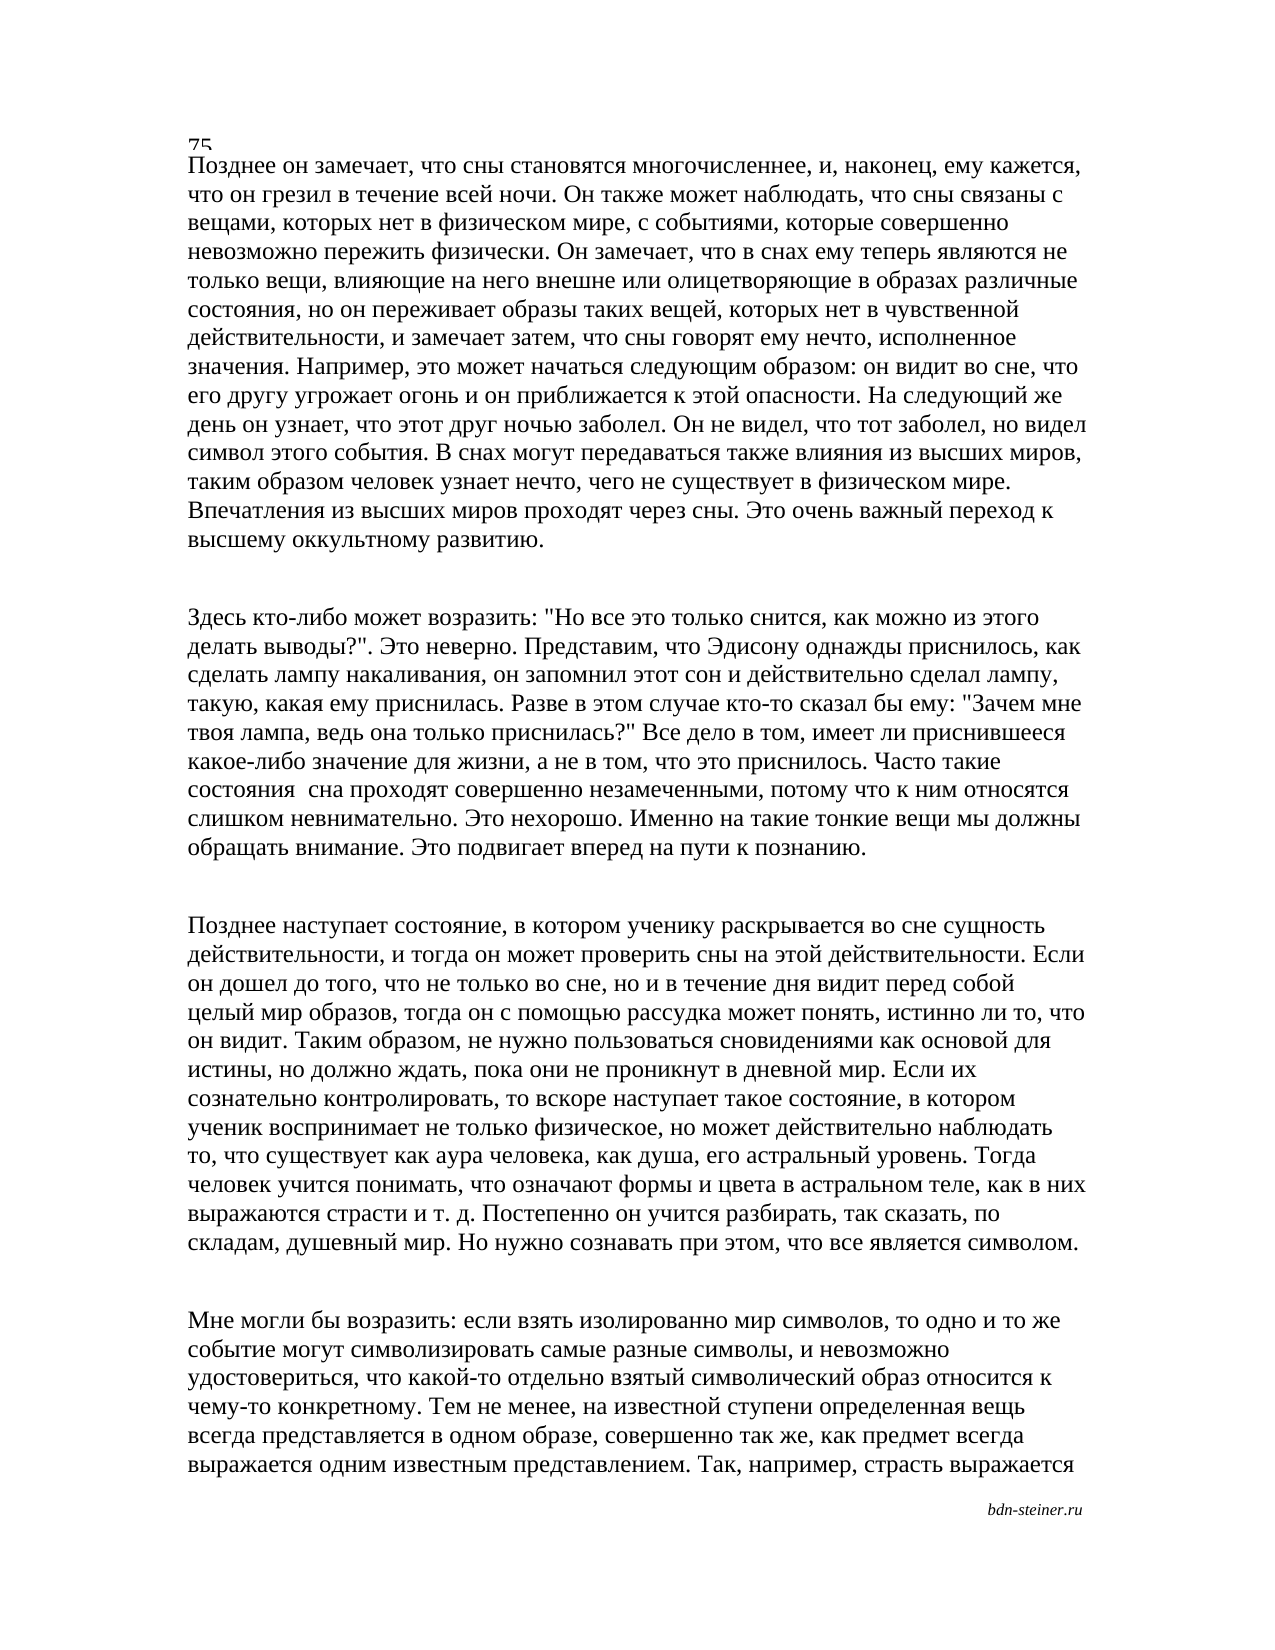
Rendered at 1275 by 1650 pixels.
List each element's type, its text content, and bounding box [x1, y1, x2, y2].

text Позднее наступает состояние, в котором ученику раскрывается во сне сущность действительности, и тогда он может проверить сны на этой действительности. Если он дошел до того, что не только во сне, но и в течение дня видит перед собой целый мир образов, тогда он с помощью рассудка может понять, истинно ли то, что он видит. Таким образом, не нужно пользоваться сновидениями как основой для истины, но должно ждать, пока они не проникнут в дневной мир. Если их сознательно контролировать, то вскоре наступает такое состояние, в котором ученик воспринимает не только физическое, но может действительно наблюдать то, что существует как аура человека, как душа, его астральный уровень. Тогда человек учится понимать, что означают формы и цвета в астральном теле, как в них выражаются страсти и т. д. Постепенно он учится разбирать, так сказать, по складам, душевный мир. Но нужно сознавать при этом, что все является символом. [187, 910, 1087, 1255]
text Здесь кто-либо может возразить: "Но все это только снится, как можно из этого делать выводы?". Это неверно. Представим, что Эдисону однажды приснилось, как сделать лампу накаливания, он запомнил этот сон и действительно сделал лампу, такую, какая ему приснилась. Разве в этом случае кто-то сказал бы ему: "Зачем мне твоя лампа, ведь она только приснилась?" Все дело в том, имеет ли приснившееся какое-либо значение для жизни, а не в том, что это приснилось. Часто такие состояния сна проходят совершенно незамеченными, потому что к ним относятся слишком невнимательно. Это нехорошо. Именно на такие тонкие вещи мы должны обращать внимание. Это подвигает вперед на пути к познанию. [187, 602, 1087, 861]
text Мне могли бы возразить: если взять изолированно мир символов, то одно и то же событие могут символизировать самые разные символы, и невозможно удостовериться, что какой-то отдельно взятый символический образ относится к чему-то конкретному. Тем не менее, на известной ступени определенная вещь всегда представляется в одном образе, совершенно так же, как предмет всегда выражается одним известным представлением. Так, например, страсть выражается [187, 1305, 1087, 1477]
text Позднее он замечает, что сны становятся многочисленнее, и, наконец, ему кажется, что он грезил в течение всей ночи. Он также может наблюдать, что сны связаны с вещами, которых нет в физическом мире, с событиями, которые совершенно невозможно пережить физически. Он замечает, что в снах ему теперь являются не только вещи, влияющие на него внешне или олицетворяющие в образах различные состояния, но он переживает образы таких вещей, которых нет в чувственной действительности, и замечает затем, что сны говорят ему нечто, исполненное значения. Например, это может начаться следующим образом: он видит во сне, что его другу угрожает огонь и он приближается к этой опасности. На следующий же день он узнает, что этот друг ночью заболел. Он не видел, что тот заболел, но видел символ этого события. В снах могут передаваться также влияния из высших миров, таким образом человек узнает нечто, чего не существует в физическом мире. Впечатления из высших миров проходят через сны. Это очень важный переход к высшему оккультному развитию. [187, 150, 1087, 552]
